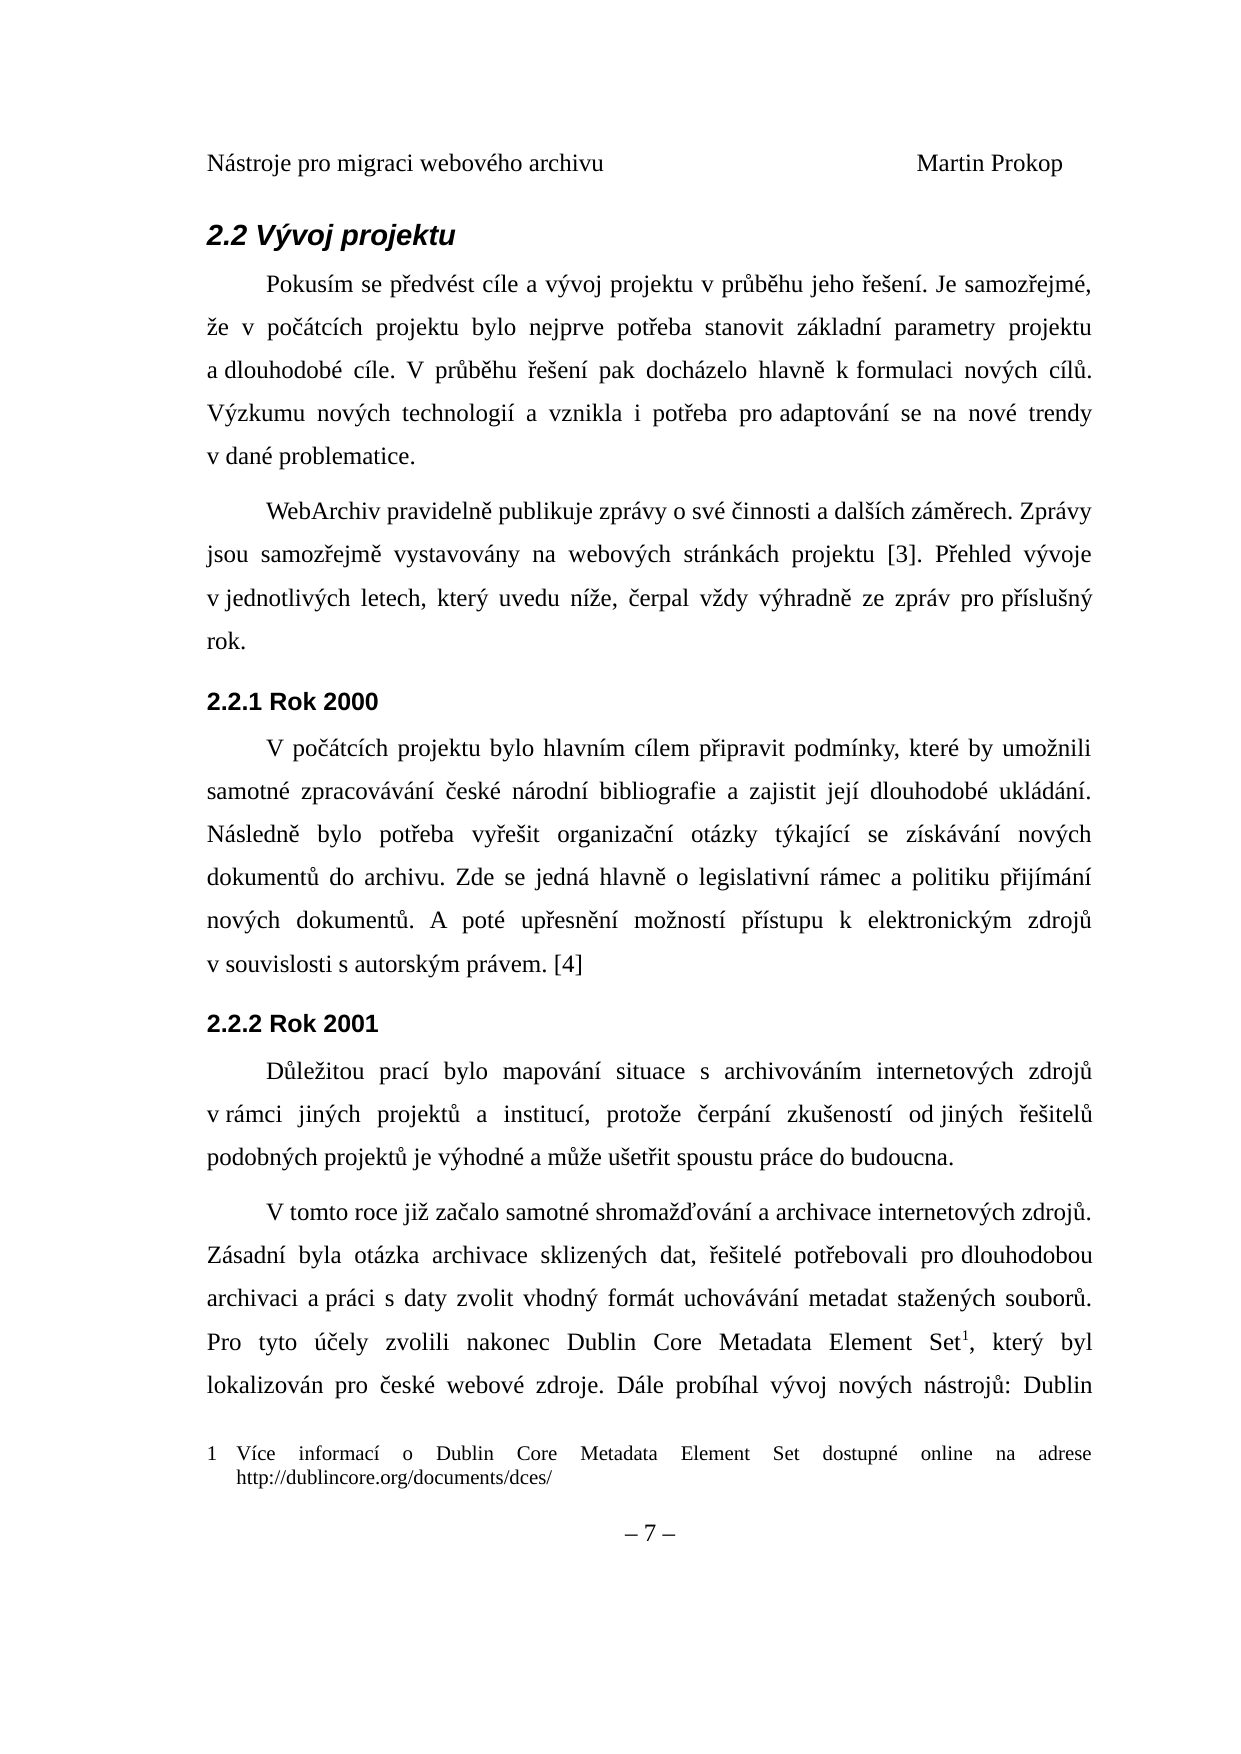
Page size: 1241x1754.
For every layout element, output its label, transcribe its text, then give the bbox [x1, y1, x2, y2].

text WebArchiv pravidelně publikuje zprávy o své činnosti a dalších záměrech. Zprávy jsou samozřejmě vystavovány na webových stránkách projektu [3]. Přehled vývoje v jednotlivých letech, který uvedu níže, čerpal vždy výhradně ze zpráv pro příslušný rok. [207, 496, 1093, 654]
text Pokusím se předvést cíle a vývoj projektu v průběhu jeho řešení. Je samozřejmé, že v počátcích projektu bylo nejprve potřeba stanovit základní parametry projektu a dlouhodobé cíle. V průběhu řešení pak docházelo hlavně k formulaci nových cílů. Výzkumu nových technologií a vznikla i potřeba pro adaptování se na nové trendy v dané problematice. [207, 269, 1093, 470]
text V počátcích projektu bylo hlavním cílem připravit podmínky, které by umožnili samotné zpracovávání české národní bibliografie a zajistit její dlouhodobé ukládání. Následně bylo potřeba vyřešit organizační otázky týkající se získávání nových dokumentů do archivu. Zde se jedná hlavně o legislativní rámec a politiku přijímání nových dokumentů. A poté upřesnění možností přístupu k elektronickým zdrojů v souvislosti s autorským právem. [4] [207, 733, 1093, 977]
subtitle 2.2.1 Rok 2000 [207, 687, 1093, 715]
subtitle 2.2.2 Rok 2001 [207, 1009, 1093, 1038]
text Důležitou prací bylo mapování situace s archivováním internetových zdrojů v rámci jiných projektů a institucí, protože čerpání zkušeností od jiných řešitelů podobných projektů je výhodné a může ušetřit spoustu práce do budoucna. [207, 1056, 1093, 1171]
text Více informací o Dublin Core Metadata Element Set dostupné online na adrese http://dublincore.org/documents/dces/ [207, 1441, 1093, 1489]
subtitle 2.2 Vývoj projektu [207, 218, 1093, 251]
text V tomto roce již začalo samotné shromažďování a archivace internetových zdrojů. Zásadní byla otázka archivace sklizených dat, řešitelé potřebovali pro dlouhodobou archivaci a práci s daty zvolit vhodný formát uchovávání metadat stažených souborů. Pro tyto účely zvolili nakonec Dublin Core Metadata Element Set, který byl lokalizován pro české webové zdroje. Dále probíhal vývoj nových nástrojů: Dublin [207, 1197, 1093, 1398]
